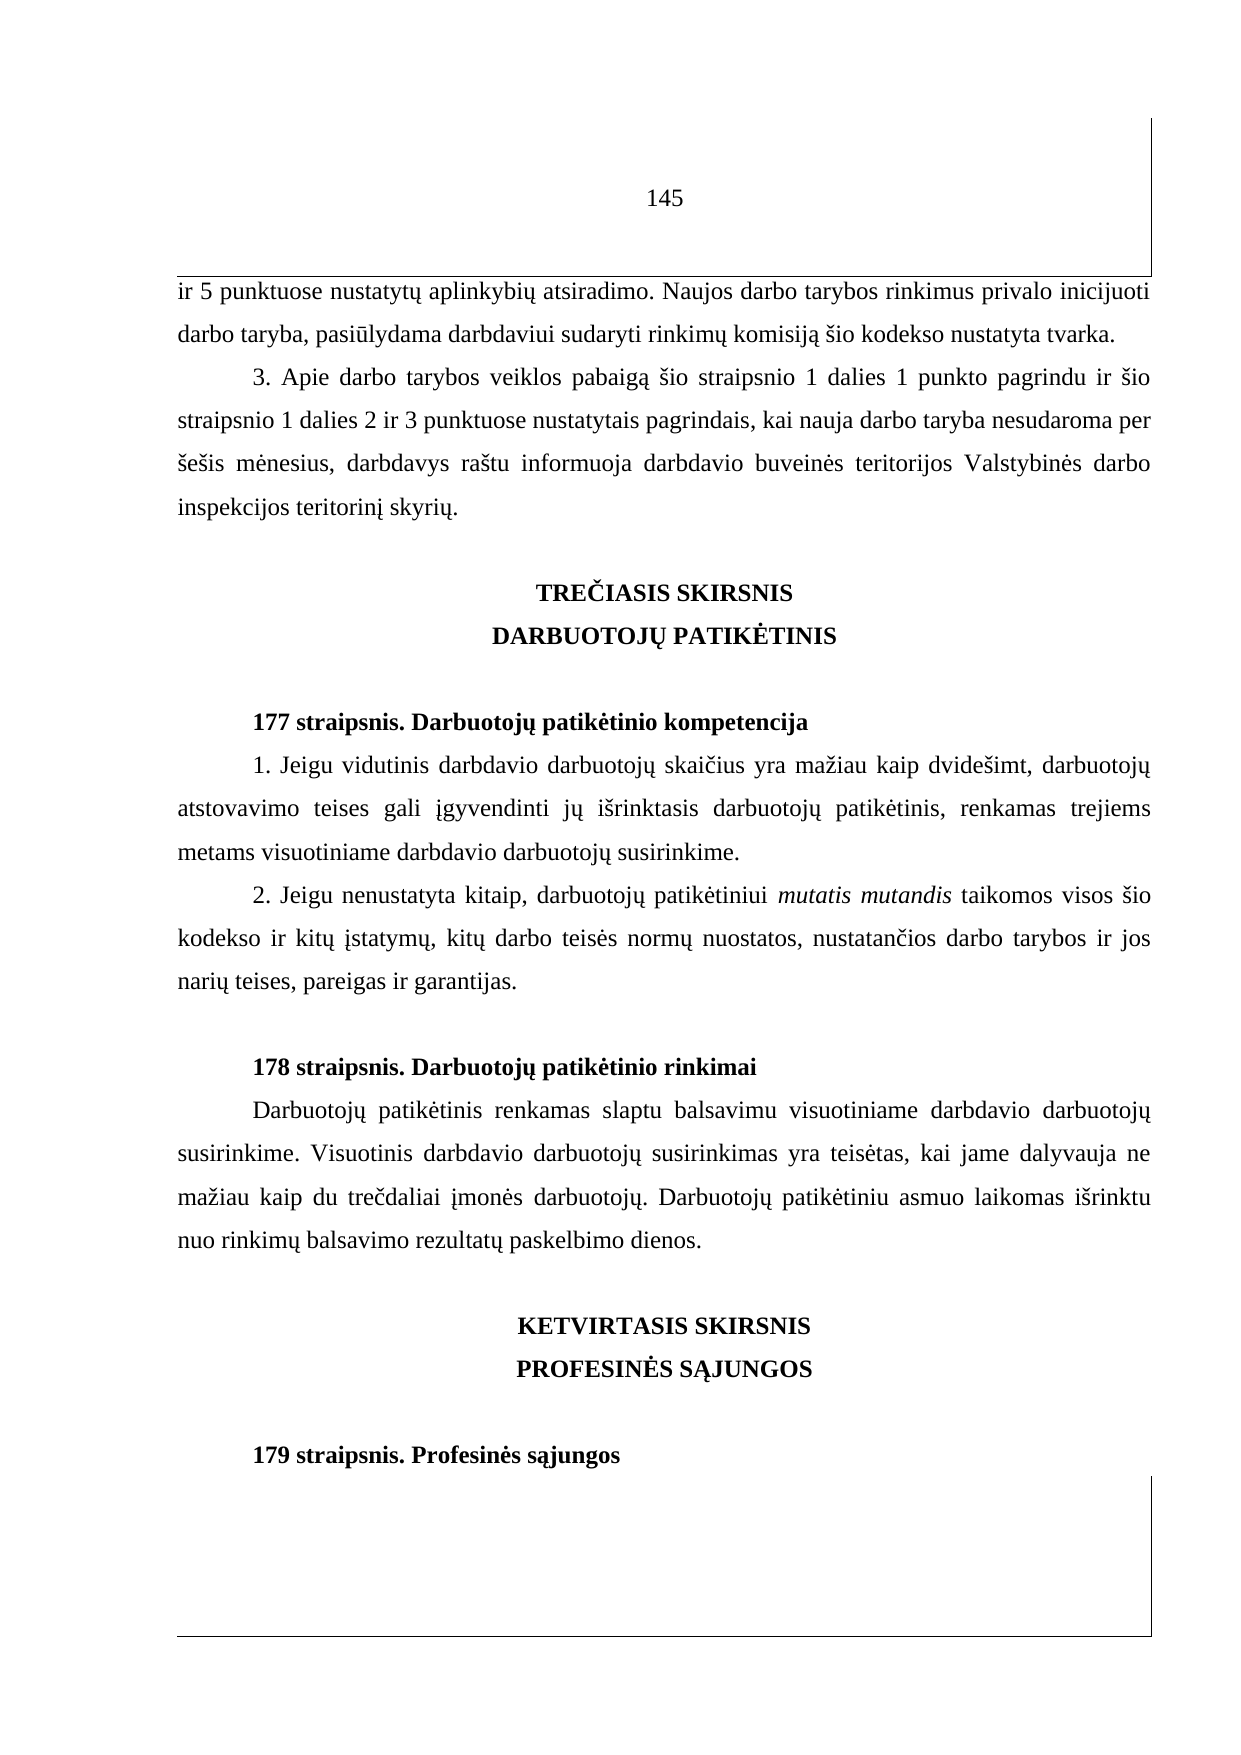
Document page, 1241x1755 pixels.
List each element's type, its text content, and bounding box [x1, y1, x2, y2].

text TREČIASIS SKIRSNIS [177, 578, 1152, 607]
text ir 5 punktuose nustatytų aplinkybių atsiradimo. Naujos darbo tarybos rinkimus privalo inicijuoti darbo taryba, pasiūlydama darbdaviui sudaryti rinkimų komisiją šio kodekso nustatyta tvarka. [177, 276, 1152, 348]
text 1. Jeigu vidutinis darbdavio darbuotojų skaičius yra mažiau kaip dvidešimt, darbuotojų atstovavimo teises gali įgyvendinti jų išrinktasis darbuotojų patikėtinis, renkamas trejiems metams visuotiniame darbdavio darbuotojų susirinkime. [177, 750, 1152, 865]
text 3. Apie darbo tarybos veiklos pabaigą šio straipsnio 1 dalies 1 punkto pagrindu ir šio straipsnio 1 dalies 2 ir 3 punktuose nustatytais pagrindais, kai nauja darbo taryba nesudaroma per šešis mėnesius, darbdavys raštu informuoja darbdavio buveinės teritorijos Valstybinės darbo inspekcijos teritorinį skyrių. [177, 362, 1152, 520]
text Darbuotojų patikėtinis renkamas slaptu balsavimu visuotiniame darbdavio darbuotojų susirinkime. Visuotinis darbdavio darbuotojų susirinkimas yra teisėtas, kai jame dalyvauja ne mažiau kaip du trečdaliai įmonės darbuotojų. Darbuotojų patikėtiniu asmuo laikomas išrinktu nuo rinkimų balsavimo rezultatų paskelbimo dienos. [177, 1095, 1152, 1253]
text 2. Jeigu nenustatyta kitaip, darbuotojų patikėtiniui mutatis mutandis taikomos visos šio kodekso ir kitų įstatymų, kitų darbo teisės normų nuostatos, nustatančios darbo tarybos ir jos narių teises, pareigas ir garantijas. [177, 880, 1152, 995]
subtitle 178 straipsnis. Darbuotojų patikėtinio rinkimai [177, 1052, 1152, 1081]
text DARBUOTOJŲ PATIKĖTINIS [177, 621, 1152, 650]
subtitle 179 straipsnis. Profesinės sąjungos [177, 1440, 1152, 1469]
subtitle 177 straipsnis. Darbuotojų patikėtinio kompetencija [177, 707, 1152, 736]
text KETVIRTASIS SKIRSNIS [177, 1311, 1152, 1340]
text PROFESINĖS SĄJUNGOS [177, 1354, 1152, 1383]
